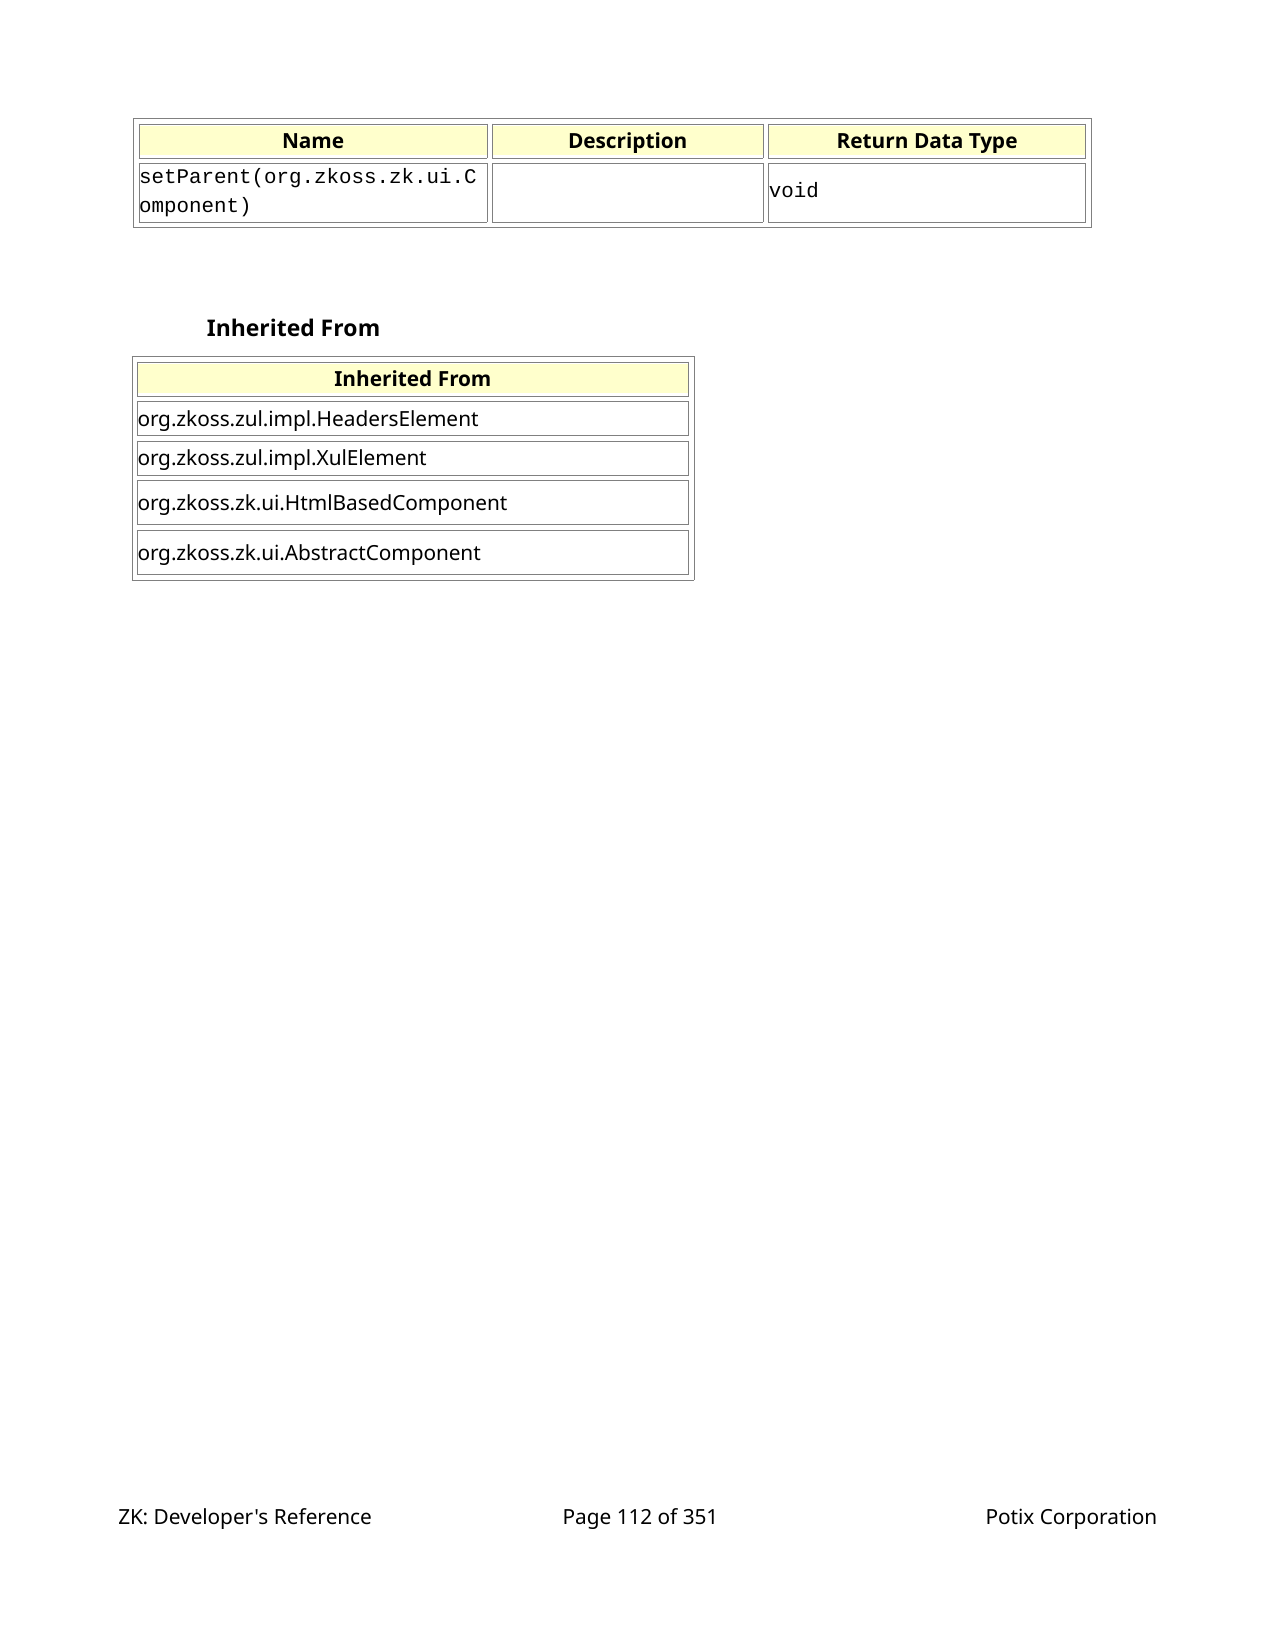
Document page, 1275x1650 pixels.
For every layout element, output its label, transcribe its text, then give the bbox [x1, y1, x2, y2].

table_cell setParent(org.zkoss.zk.ui.Component) [136, 158, 489, 222]
table_cell void [766, 158, 1088, 222]
table_header Description [490, 119, 766, 158]
table_cell org.zkoss.zul.impl.HeadersElement [134, 396, 691, 435]
table_header Name [136, 119, 489, 158]
table_cell org.zkoss.zk.ui.AbstractComponent [134, 524, 691, 574]
table_cell org.zkoss.zk.ui.HtmlBasedComponent [134, 475, 691, 524]
subtitle Inherited From [207, 312, 1157, 344]
table_cell [493, 164, 763, 222]
table_header Inherited From [134, 357, 691, 396]
table_cell org.zkoss.zul.impl.XulElement [134, 435, 691, 474]
table_header Return Data Type [766, 119, 1088, 158]
table_cell [490, 158, 766, 222]
